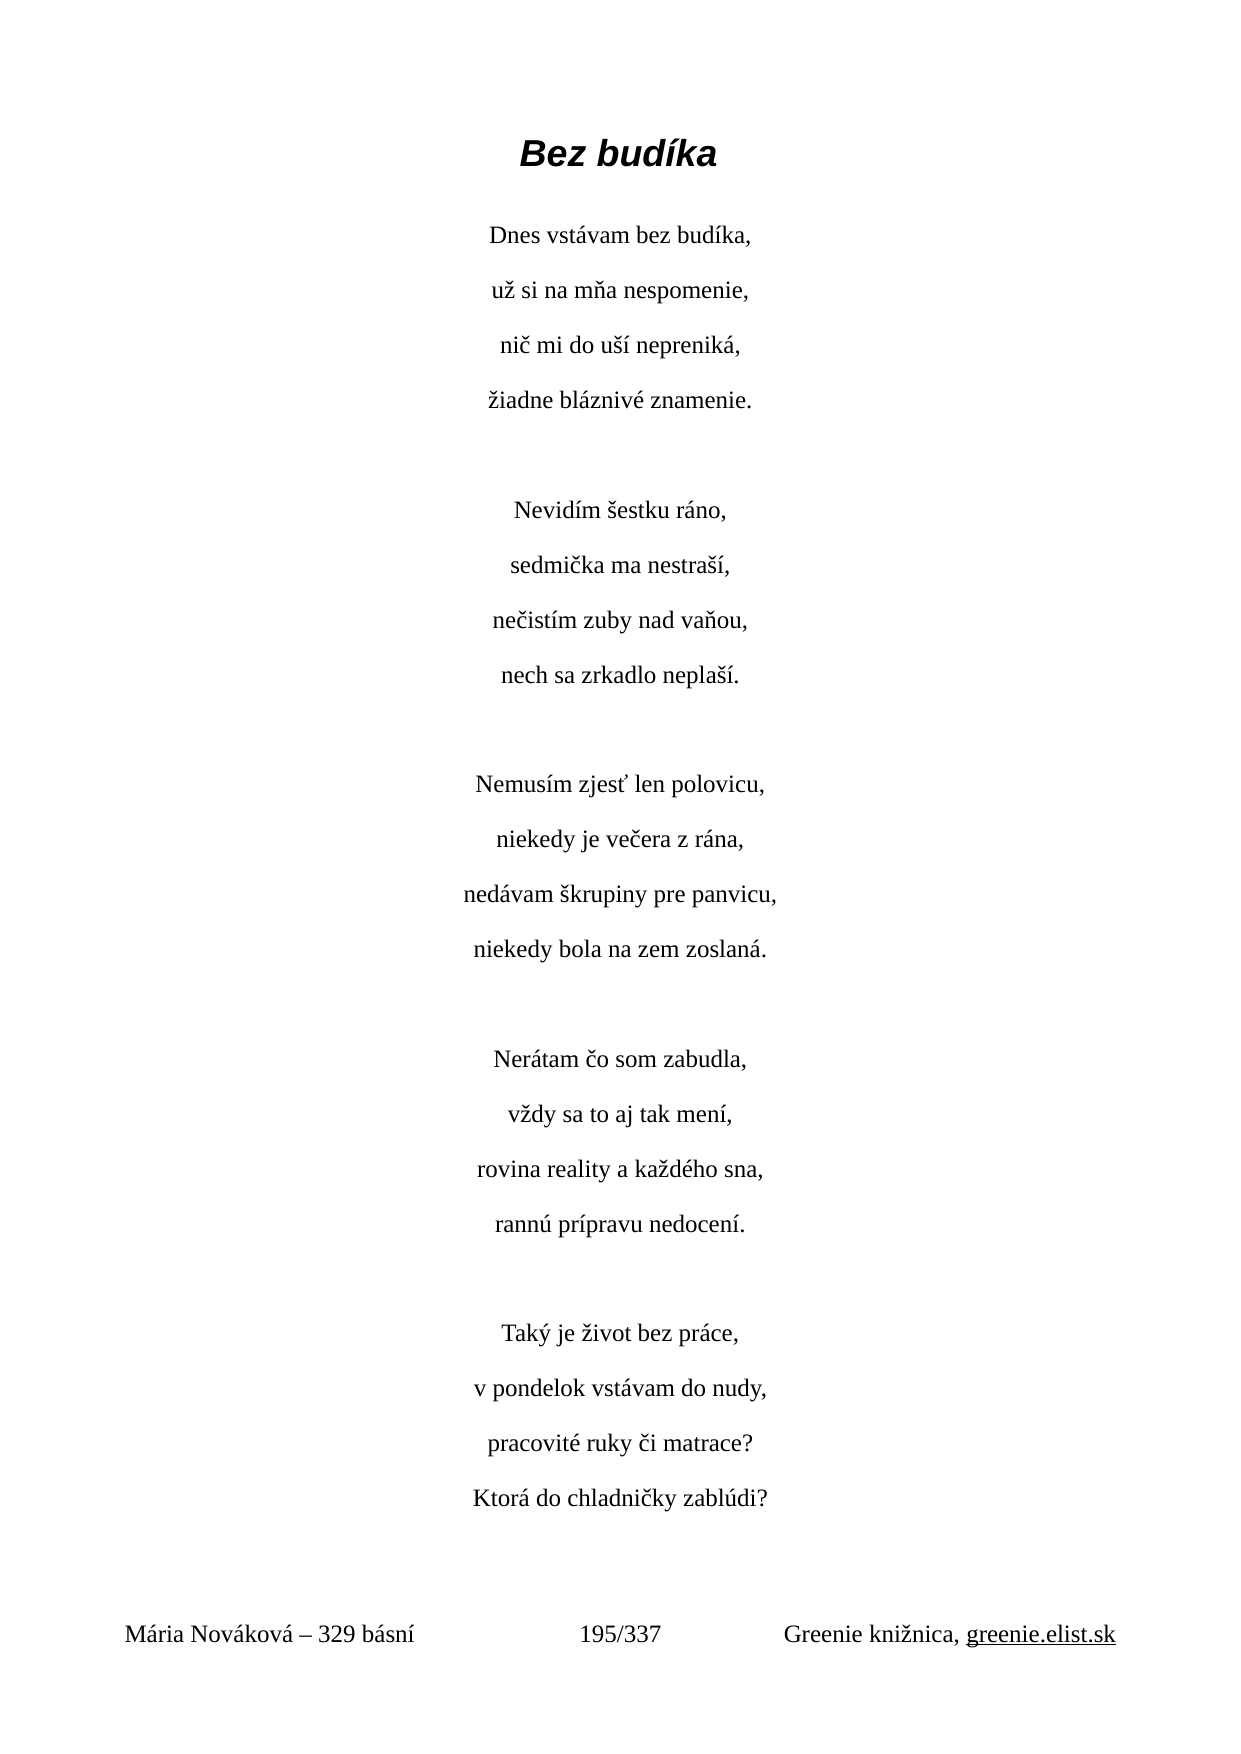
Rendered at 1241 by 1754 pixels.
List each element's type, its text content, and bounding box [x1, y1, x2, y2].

text Taký je život bez práce, [106, 1318, 1134, 1347]
text vždy sa to aj tak mení, [106, 1099, 1134, 1128]
text nečistím zuby nad vaňou, [106, 605, 1134, 633]
text nič mi do uší nepreniká, [106, 330, 1134, 359]
text v pondelok vstávam do nudy, [106, 1373, 1134, 1402]
text Nevidím šestku ráno, [106, 495, 1134, 524]
text nedávam škrupiny pre panvicu, [106, 879, 1134, 908]
text rannú prípravu nedocení. [106, 1209, 1134, 1237]
text pracovité ruky či matrace? [106, 1428, 1134, 1457]
text žiadne bláznivé znamenie. [106, 385, 1134, 414]
subtitle Bez budíka [106, 131, 1134, 174]
text Ktorá do chladničky zablúdi? [106, 1483, 1134, 1512]
text rovina reality a každého sna, [106, 1154, 1134, 1182]
text nech sa zrkadlo neplaší. [106, 660, 1134, 688]
text Dnes vstávam bez budíka, [106, 221, 1134, 249]
text niekedy je večera z rána, [106, 824, 1134, 853]
text niekedy bola na zem zoslaná. [106, 934, 1134, 963]
text už si na mňa nespomenie, [106, 275, 1134, 304]
text Nerátam čo som zabudla, [106, 1044, 1134, 1073]
text sedmička ma nestraší, [106, 550, 1134, 579]
text Nemusím zjesť len polovicu, [106, 769, 1134, 798]
